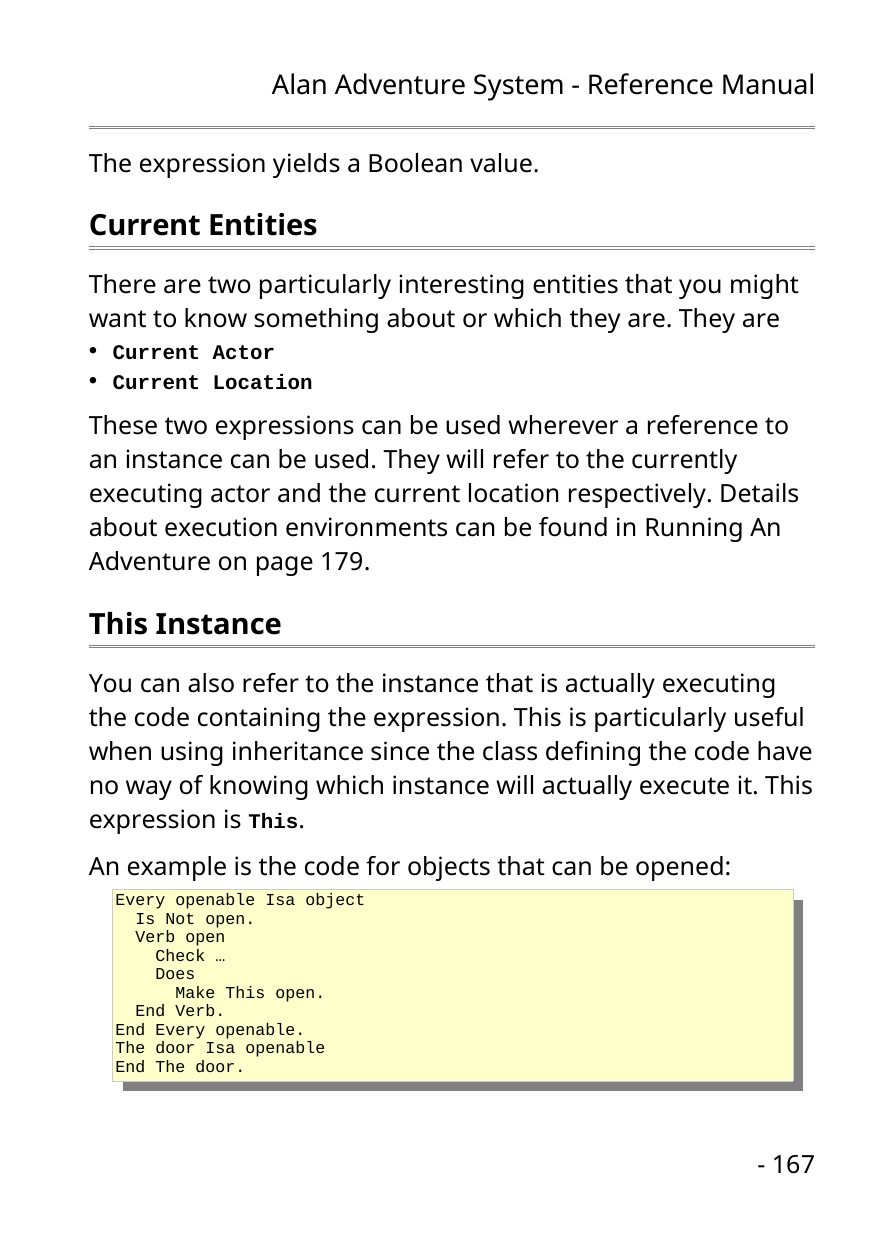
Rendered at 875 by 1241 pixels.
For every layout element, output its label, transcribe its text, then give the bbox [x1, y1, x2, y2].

text The door Isa openable End The door. [113, 1037, 793, 1081]
text The expression yields a Boolean value. [88, 146, 815, 179]
subtitle This Instance [88, 603, 815, 647]
text An example is the code for objects that can be opened: [88, 849, 815, 883]
text Every openable Isa object Is Not open. Verb open Check … Does Make This open. End Verb. End Every openable. [113, 890, 793, 1037]
list Current Location [88, 372, 815, 396]
text These two expressions can be used wherever a reference to an instance can be used. They will refer to the currently executing actor and the current location respectively. Details about execution environments can be found in Running An Adventure on page 139. [88, 408, 815, 578]
text You can also refer to the instance that is actually executing the code containing the expression. This is particularly useful when using inheritance since the class defining the code have no way of knowing which instance will actually execute it. This expression is This. [88, 666, 815, 836]
text There are two particularly interesting entities that you might want to know something about or which they are. They are [88, 267, 815, 335]
subtitle Current Entities [88, 205, 815, 249]
list Current Actor [88, 342, 815, 366]
